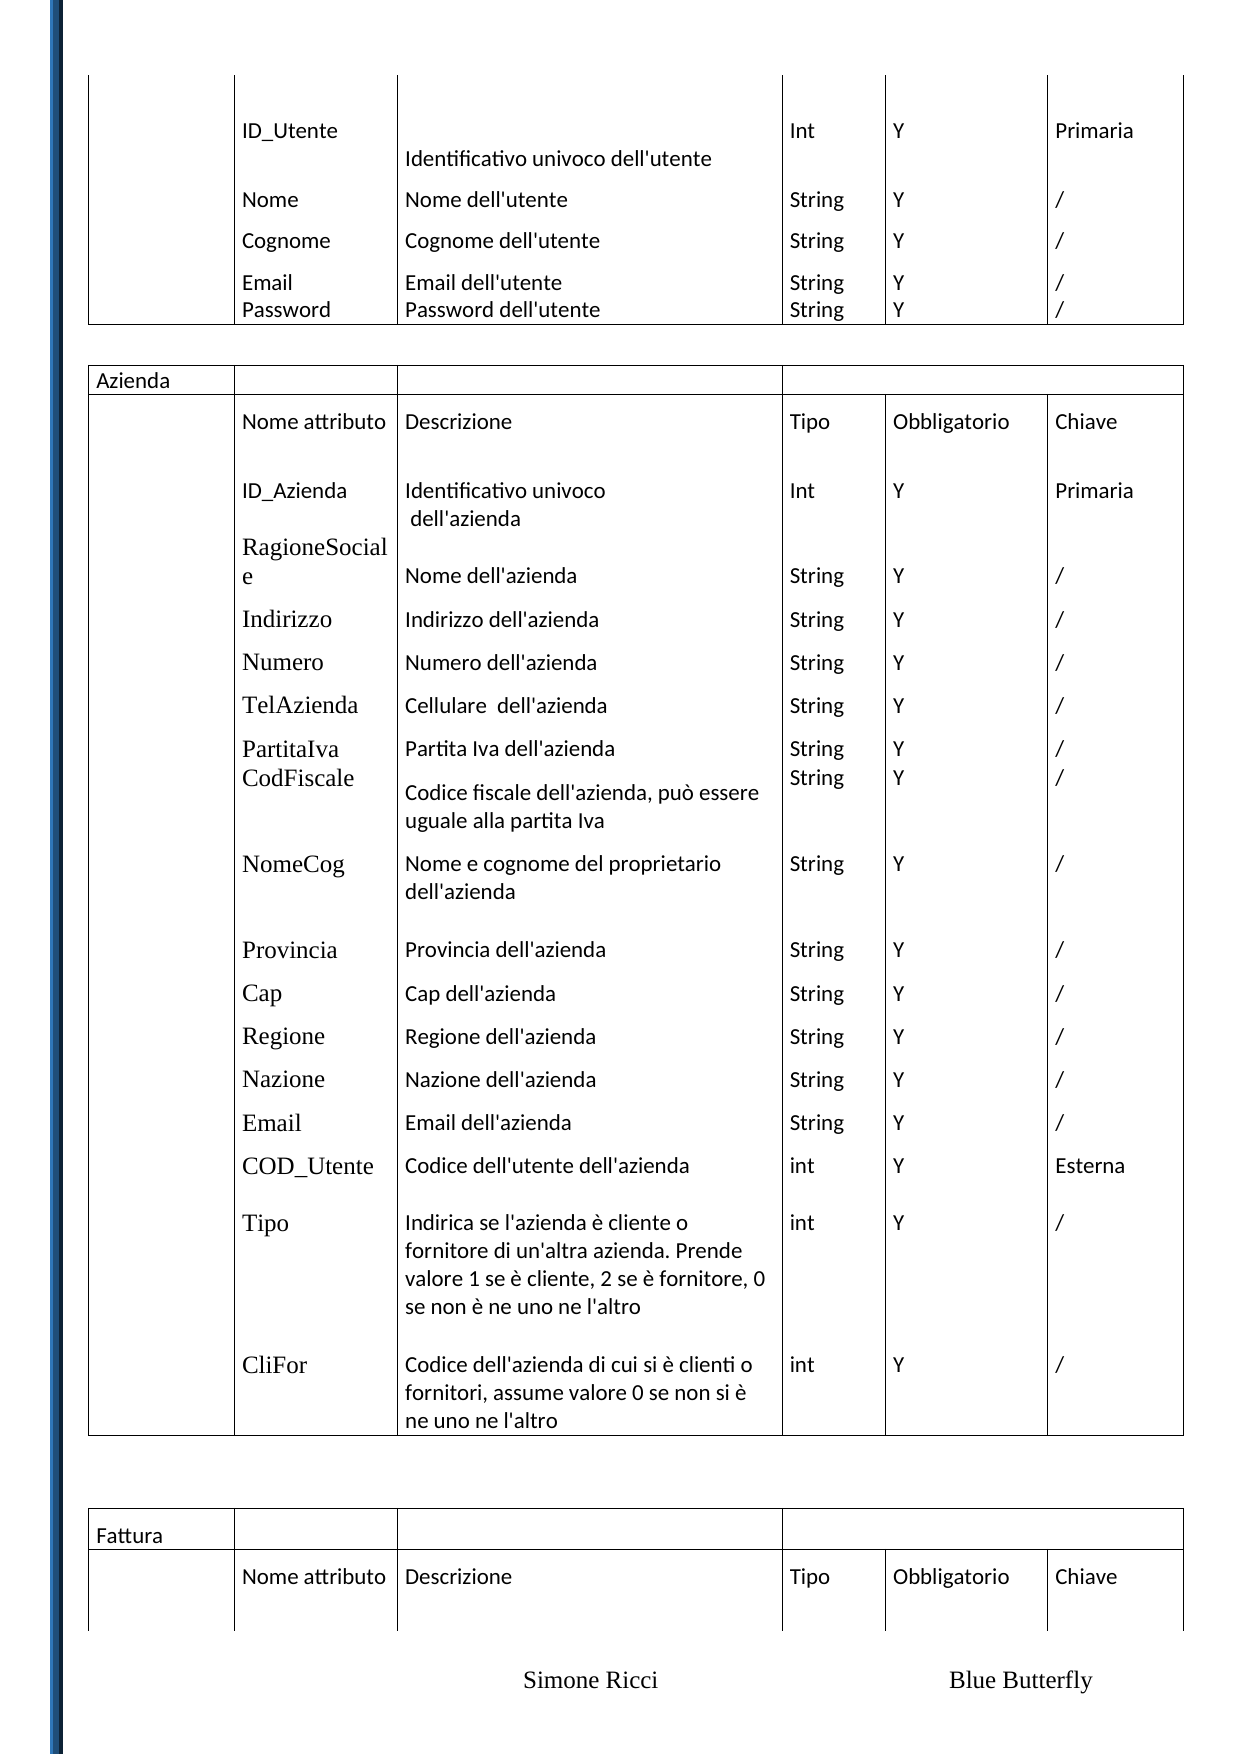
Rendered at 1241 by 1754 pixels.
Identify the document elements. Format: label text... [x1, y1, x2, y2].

table_cell String [783, 719, 885, 763]
table_cell [235, 366, 397, 394]
table_cell Y [886, 213, 1047, 254]
table_cell [89, 676, 234, 719]
table_cell Y [886, 476, 1047, 532]
table_cell Indirizzo [235, 590, 397, 633]
table_cell Y [886, 590, 1047, 633]
table_cell String [783, 532, 885, 590]
table_cell [89, 325, 234, 365]
table_cell / [1048, 296, 1183, 324]
table_cell TelAzienda [235, 676, 397, 719]
table_cell Obbligatorio [886, 395, 1047, 435]
table_cell [235, 1436, 398, 1508]
table_cell Y [886, 719, 1047, 763]
table_cell Int [783, 116, 885, 172]
table_cell String [783, 172, 885, 213]
table_cell Y [886, 532, 1047, 590]
table_cell Cognome [235, 213, 397, 254]
table_cell String [783, 296, 885, 324]
table_cell [1048, 435, 1183, 476]
table_cell String [783, 1050, 885, 1093]
table_cell / [1048, 1050, 1183, 1093]
table_cell ID_Utente [235, 116, 397, 172]
table_cell Nome dell'utente [398, 172, 782, 213]
table_cell [89, 255, 234, 296]
table_cell String [783, 920, 885, 963]
table_cell RagioneSociale [235, 532, 397, 590]
table_cell [783, 435, 885, 476]
table_cell / [1048, 1351, 1183, 1434]
table_cell [783, 366, 886, 394]
table_cell [89, 1093, 234, 1136]
table_cell [886, 75, 1047, 116]
table_cell [1048, 1590, 1183, 1631]
table_cell [1048, 75, 1183, 116]
table_cell [398, 435, 782, 476]
table_cell Tipo [783, 1550, 885, 1590]
table_cell String [783, 964, 885, 1007]
table_cell Nazione [235, 1050, 397, 1093]
table_cell [398, 1590, 782, 1631]
table_cell / [1048, 964, 1183, 1007]
table_cell COD_Utente [235, 1136, 397, 1180]
table_cell Nome attributo [235, 1550, 397, 1590]
table_cell [886, 1436, 1048, 1508]
table_cell Azienda [89, 366, 234, 394]
table_cell Regione dell'azienda [398, 1007, 782, 1050]
table_cell Identificativo univoco dell'azienda [398, 476, 782, 532]
table_cell [1048, 1436, 1184, 1508]
table_cell String [783, 763, 885, 849]
table_cell Partita Iva dell'azienda [398, 719, 782, 763]
table_cell Email dell'utente [398, 255, 782, 296]
table_cell [89, 1590, 234, 1631]
table_cell Nome dell'azienda [398, 532, 782, 590]
table_cell [1048, 325, 1184, 365]
table_cell int [783, 1180, 885, 1351]
table_cell Obbligatorio [886, 1550, 1047, 1590]
table_cell String [783, 849, 885, 920]
table_cell Primaria [1048, 116, 1183, 172]
table_cell Email [235, 1093, 397, 1136]
table_cell [1048, 1509, 1183, 1549]
table_cell / [1048, 763, 1183, 849]
table_cell [89, 763, 234, 806]
table_cell Cap dell'azienda [398, 964, 782, 1007]
table_cell / [1048, 849, 1183, 920]
table_cell String [783, 676, 885, 719]
table_cell Y [886, 1007, 1047, 1050]
table_cell [89, 590, 234, 633]
table_cell [89, 1050, 234, 1093]
table_cell / [1048, 1093, 1183, 1136]
table_cell Password [235, 296, 397, 324]
table_cell Nome [235, 172, 397, 213]
table_cell Password dell'utente [398, 296, 782, 324]
table_cell / [1048, 172, 1183, 213]
table_cell / [1048, 920, 1183, 963]
table_cell [89, 1180, 234, 1351]
table_cell [89, 1136, 234, 1180]
table_cell Descrizione [398, 395, 782, 435]
table_cell [89, 633, 234, 676]
table_cell int [783, 1136, 885, 1180]
table_cell Y [886, 1351, 1047, 1434]
table_cell Regione [235, 1007, 397, 1050]
table_cell String [783, 213, 885, 254]
table_cell String [783, 1007, 885, 1050]
table_cell Descrizione [398, 1550, 782, 1590]
table_cell [89, 849, 234, 892]
table_cell [783, 1590, 885, 1631]
table_cell Y [886, 1093, 1047, 1136]
table_cell Primaria [1048, 476, 1183, 532]
table_cell Y [886, 1050, 1047, 1093]
table_cell Y [886, 172, 1047, 213]
table_cell Provincia [235, 920, 397, 963]
table_cell Y [886, 116, 1047, 172]
table_cell CliFor [235, 1351, 397, 1434]
table_cell [89, 1351, 234, 1434]
table_cell [886, 325, 1048, 365]
table_cell String [783, 255, 885, 296]
table_cell Y [886, 964, 1047, 1007]
table_cell Codice dell'utente dell'azienda [398, 1136, 782, 1180]
table_cell / [1048, 1007, 1183, 1050]
table_cell Y [886, 633, 1047, 676]
table_cell [398, 75, 782, 116]
table_cell Email dell'azienda [398, 1093, 782, 1136]
table_cell [89, 806, 234, 849]
table_cell Identificativo univoco dell'utente [398, 116, 782, 172]
table_cell Chiave [1048, 395, 1183, 435]
table_cell [398, 1509, 782, 1549]
table_cell [89, 172, 234, 213]
table_cell [235, 1590, 397, 1631]
table_cell String [783, 1093, 885, 1136]
table_cell [886, 435, 1047, 476]
table_cell Y [886, 920, 1047, 963]
table_cell CodFiscale [235, 763, 397, 849]
table_cell Y [886, 1136, 1047, 1180]
table_cell String [783, 590, 885, 633]
table_cell Y [886, 763, 1047, 849]
table_cell Numero [235, 633, 397, 676]
table_cell [89, 1007, 234, 1050]
table_cell Indirica se l'azienda è cliente o fornitore di un'altra azienda. Prende valore 1 se è cliente, 2 se è fornitore, 0 se non è ne uno ne l'altro [398, 1180, 782, 1351]
table_cell / [1048, 532, 1183, 590]
table_cell / [1048, 590, 1183, 633]
table_cell [89, 719, 234, 763]
table_cell [1048, 366, 1183, 394]
table_cell Fattura [89, 1509, 234, 1549]
table_cell Esterna [1048, 1136, 1183, 1180]
table_cell Codice dell'azienda di cui si è clienti o fornitori, assume valore 0 se non si è ne uno ne l'altro [398, 1351, 782, 1434]
table_cell [398, 325, 782, 365]
table_cell Y [886, 676, 1047, 719]
table_cell PartitaIva [235, 719, 397, 763]
table_cell Cap [235, 964, 397, 1007]
table_cell Int [783, 476, 885, 532]
table_cell Tipo [783, 395, 885, 435]
table_cell / [1048, 633, 1183, 676]
table_cell [783, 1509, 886, 1549]
table_cell [89, 920, 234, 963]
table_cell [235, 1509, 397, 1549]
table_cell / [1048, 676, 1183, 719]
table_cell / [1048, 213, 1183, 254]
table_cell [89, 1550, 234, 1590]
table_cell [782, 1436, 886, 1508]
table_cell [89, 296, 234, 324]
table_cell Nazione dell'azienda [398, 1050, 782, 1093]
table_cell / [1048, 1180, 1183, 1351]
table_cell ID_Azienda [235, 476, 397, 532]
table_cell Y [886, 296, 1047, 324]
table_cell [886, 1509, 1048, 1549]
table_cell Y [886, 849, 1047, 920]
table_cell Y [886, 255, 1047, 296]
table_cell Cognome dell'utente [398, 213, 782, 254]
table_cell [89, 435, 234, 476]
table_cell [89, 116, 234, 172]
table_cell Nome attributo [235, 395, 397, 435]
table_cell [886, 366, 1048, 394]
table_cell / [1048, 255, 1183, 296]
table_cell [89, 75, 234, 116]
table_cell [886, 1590, 1047, 1631]
table_cell Tipo [235, 1180, 397, 1351]
table_cell / [1048, 719, 1183, 763]
table_cell [89, 213, 234, 254]
table_cell Indirizzo dell'azienda [398, 590, 782, 633]
table_cell [89, 532, 234, 590]
table_cell String [783, 633, 885, 676]
table_cell int [783, 1351, 885, 1434]
table_cell [398, 366, 782, 394]
table_cell Chiave [1048, 1550, 1183, 1590]
table_cell Email [235, 255, 397, 296]
table_cell [783, 75, 885, 116]
table_cell [235, 435, 397, 476]
table_cell [89, 476, 234, 532]
table_cell Provincia dell'azienda [398, 920, 782, 963]
table_cell Cellulare dell'azienda [398, 676, 782, 719]
table_cell [235, 75, 397, 116]
table_cell Codice fiscale dell'azienda, può essere uguale alla partita Iva [398, 763, 782, 849]
table_cell [782, 325, 886, 365]
table_cell Nome e cognome del proprietario dell'azienda [398, 849, 782, 920]
table_cell [398, 1436, 782, 1508]
table_cell [89, 1436, 234, 1508]
table_cell Y [886, 1180, 1047, 1351]
table_cell [89, 964, 234, 1007]
table_cell NomeCog [235, 849, 397, 920]
table_cell Numero dell'azienda [398, 633, 782, 676]
table_cell [89, 395, 234, 435]
table_cell [89, 892, 234, 920]
table_cell [235, 325, 398, 365]
